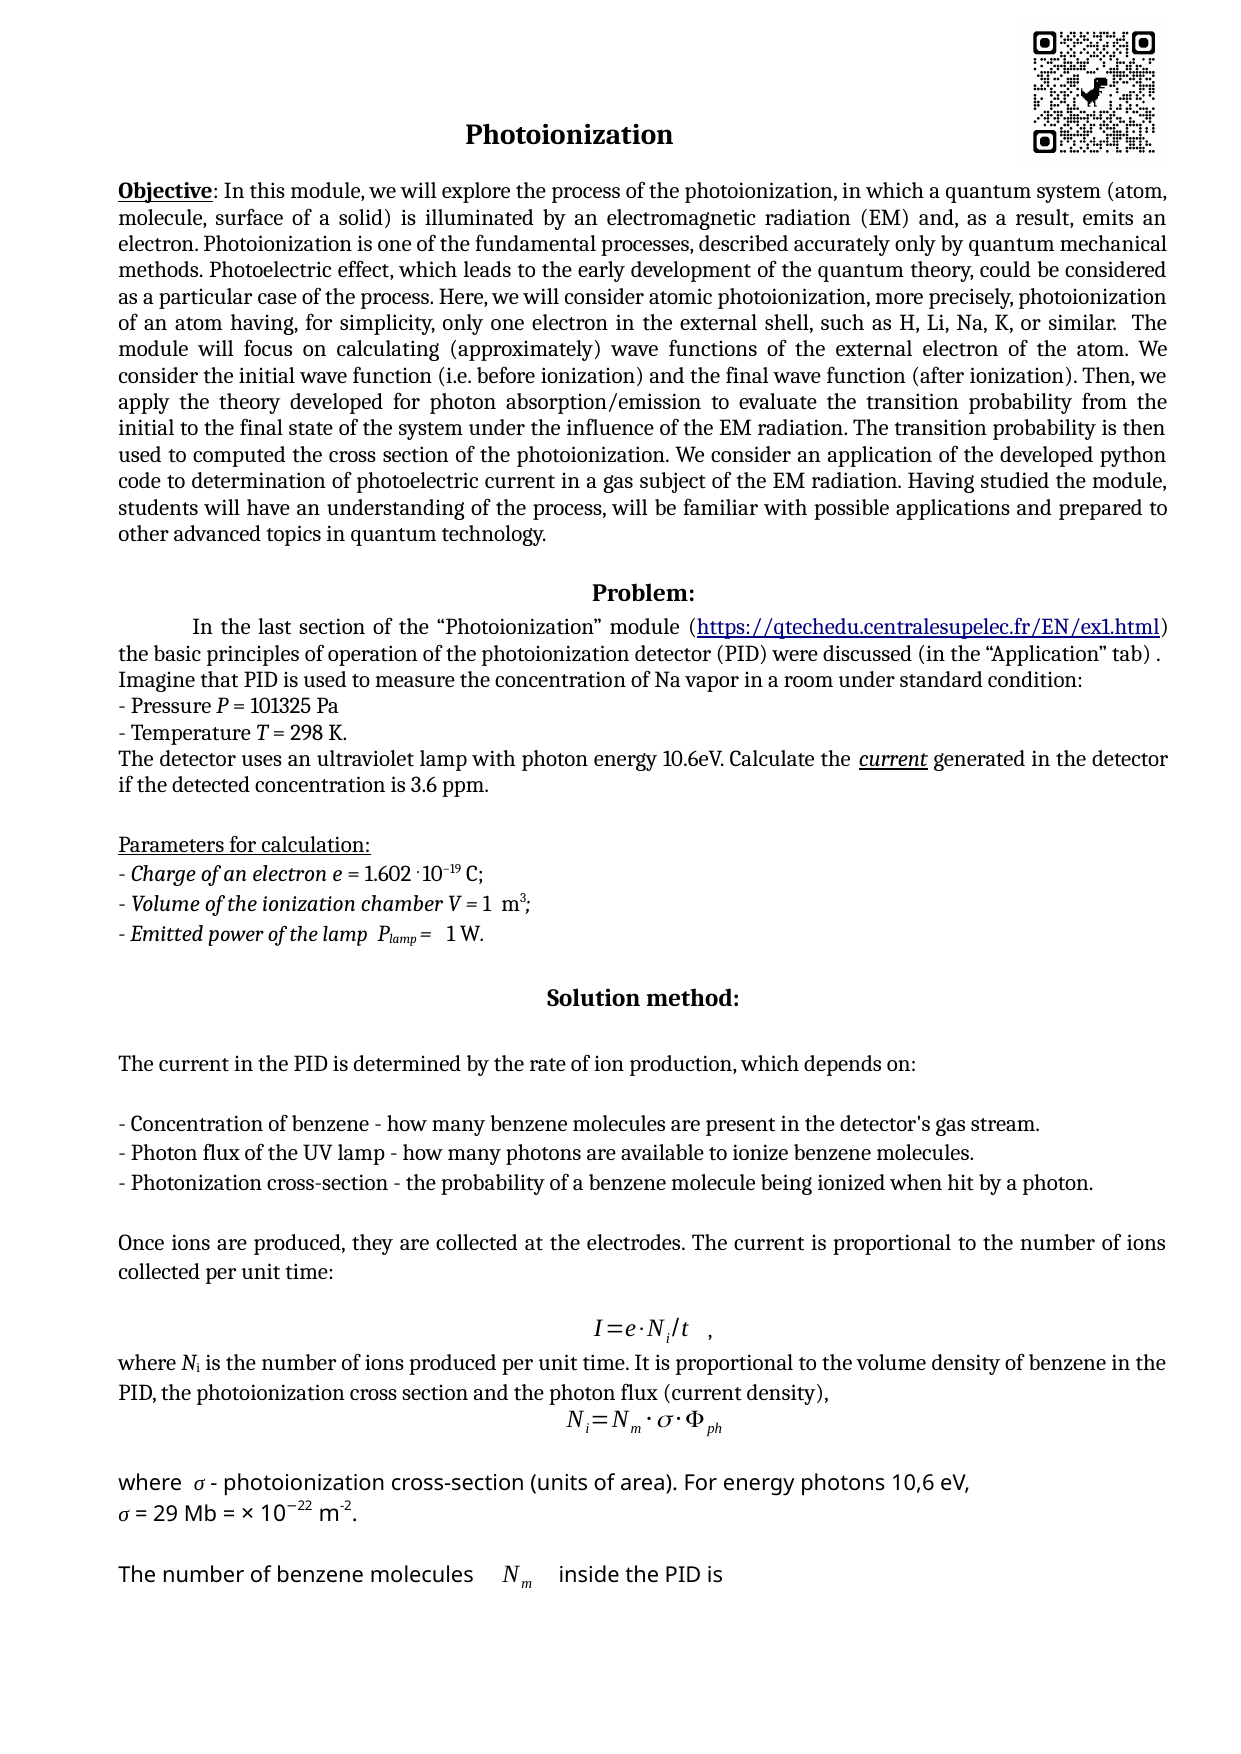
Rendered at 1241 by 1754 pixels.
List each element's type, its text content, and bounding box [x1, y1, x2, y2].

text The current in the PID is determined by the rate of ion production, which depends on: [118, 1048, 1169, 1077]
text Photoionization [118, 118, 1020, 152]
text where σ - photoionization cross-section (units of area). For energy photons 10,6 eV, [118, 1467, 1169, 1497]
text Problem: [118, 579, 1169, 608]
text - Emitted power of the lamp Plamp = 1 W. [118, 917, 1169, 947]
text Imagine that PID is used to measure the concentration of Na vapor in a room under standard condition: [118, 667, 1169, 693]
text - Volume of the ionization chamber V = 1 m3; [118, 887, 1169, 917]
text σ = 29 Mb = × 10−22 m-2. [118, 1497, 1169, 1528]
text - Charge of an electron e = 1.602 . 10−19 C; [118, 858, 1169, 887]
text , [118, 1315, 1169, 1346]
text Once ions are produced, they are collected at the electrodes. The current is proportional to the number of ions collected per unit time: [118, 1226, 1169, 1285]
text Solution method: [118, 982, 1169, 1012]
text The number of benzene molecules inside the PID is [118, 1558, 1169, 1595]
text - Photon flux of the UV lamp - how many photons are available to ionize benzene molecules. [118, 1137, 1169, 1167]
text The detector uses an ultraviolet lamp with photon energy 10.6eV. Calculate the current generated in the detector if the detected concentration is 3.6 ppm. [118, 746, 1169, 798]
text Objective: In this module, we will explore the process of the photoionization, in which a quantum system (atom, molecule, surface of a solid) is illuminated by an electromagnetic radiation (EM) and, as a result, emits an electron. Photoionization is one of the fundamental processes, described accurately only by quantum mechanical methods. Photoelectric effect, which leads to the early development of the quantum theory, could be considered as a particular case of the process. Here, we will consider atomic photoionization, more precisely, photoionization of an atom having, for simplicity, only one electron in the external shell, such as H, Li, Na, K, or similar. The module will focus on calculating (approximately) wave functions of the external electron of the atom. We consider the initial wave function (i.e. before ionization) and the final wave function (after ionization). Then, we apply the theory developed for photon absorption/emission to evaluate the transition probability from the initial to the final state of the system under the influence of the EM radiation. The transition probability is then used to computed the cross section of the photoionization. We consider an application of the developed python code to determination of photoelectric current in a gas subject of the EM radiation. Having studied the module, students will have an understanding of the process, will be familiar with possible applications and prepared to other advanced topics in quantum technology. [118, 178, 1169, 547]
text where Ni is the number of ions produced per unit time. It is proportional to the volume density of benzene in the PID, the photoionization cross section and the photon flux (current density), [118, 1346, 1169, 1406]
text Parameters for calculation: [118, 828, 1169, 858]
text - Pressure P = 101325 Pa [118, 693, 1169, 719]
text In the last section of the “Photoionization” module (https://qtechedu.centralesupelec.fr/EN/ex1.html) the basic principles of operation of the photoionization detector (PID) were discussed (in the “Application” tab) . [118, 614, 1169, 667]
text - Concentration of benzene - how many benzene molecules are present in the detector's gas stream. [118, 1107, 1169, 1137]
text - Photonization cross-section - the probability of a benzene molecule being ionized when hit by a photon. [118, 1167, 1169, 1196]
picture [1020, 19, 1168, 166]
text - Temperature T = 298 K. [118, 719, 1169, 746]
